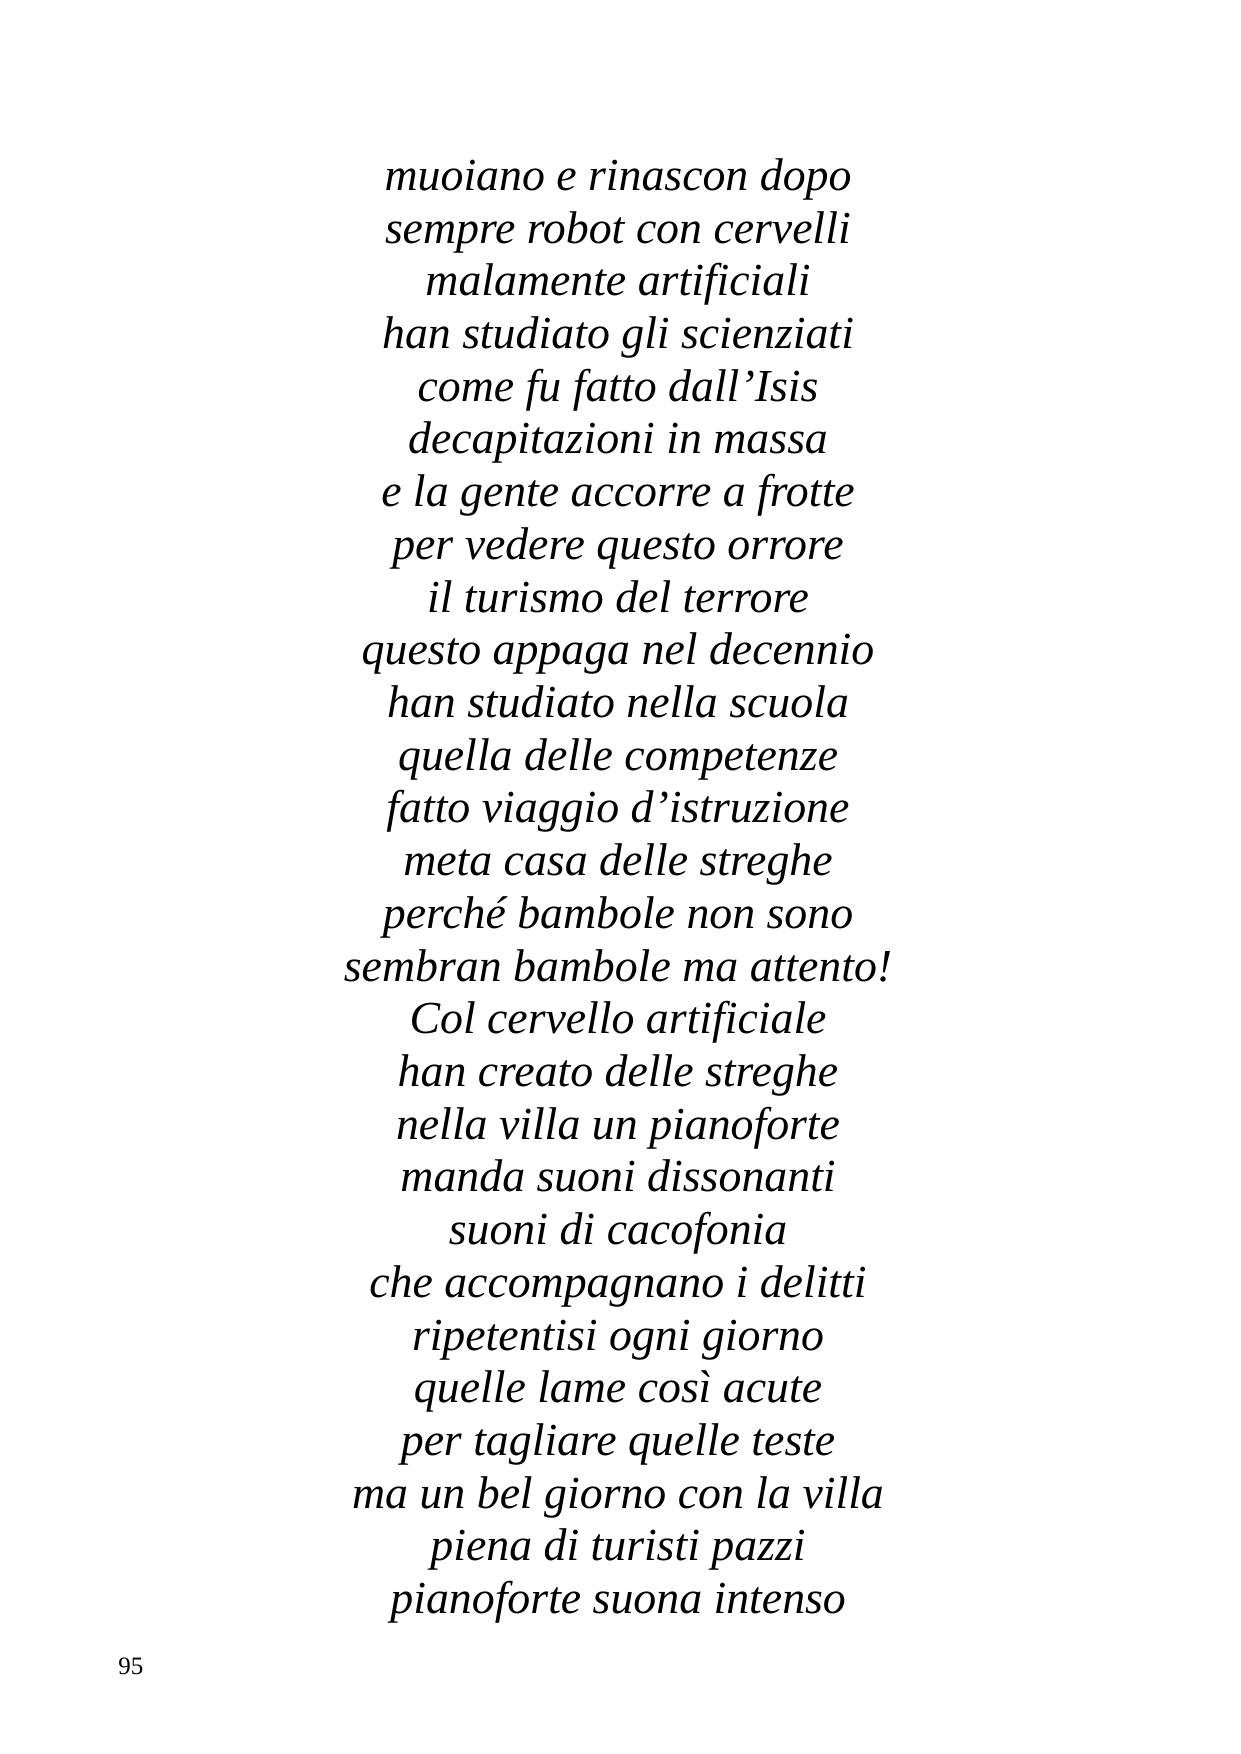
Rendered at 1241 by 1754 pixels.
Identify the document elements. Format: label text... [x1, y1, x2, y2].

text han creato delle streghe [118, 1044, 1122, 1096]
text han studiato nella scuola [118, 675, 1122, 727]
text per vedere questo orrore [118, 517, 1122, 569]
text fatto viaggio d’istruzione [118, 780, 1122, 833]
text perché bambole non sono [118, 886, 1122, 938]
text come fu fatto dall’Isis [118, 358, 1122, 411]
text sembran bambole ma attento! [118, 938, 1122, 991]
text nella villa un pianoforte [118, 1096, 1122, 1149]
text per tagliare quelle teste [118, 1413, 1122, 1465]
text ma un bel giorno con la villa [118, 1465, 1122, 1518]
text han studiato gli scienziati [118, 306, 1122, 358]
text quelle lame così acute [118, 1360, 1122, 1413]
text e la gente accorre a frotte [118, 464, 1122, 517]
text questo appaga nel decennio [118, 622, 1122, 675]
text muoiano e rinascon dopo [118, 148, 1122, 200]
text che accompagnano i delitti [118, 1254, 1122, 1307]
text meta casa delle streghe [118, 833, 1122, 886]
text decapitazioni in massa [118, 411, 1122, 464]
text sempre robot con cervelli [118, 200, 1122, 253]
text quella delle competenze [118, 727, 1122, 780]
text pianoforte suona intenso [118, 1571, 1122, 1623]
text Col cervello artificiale [118, 991, 1122, 1044]
text ripetentisi ogni giorno [118, 1307, 1122, 1360]
text manda suoni dissonanti [118, 1149, 1122, 1202]
text malamente artificiali [118, 253, 1122, 306]
text il turismo del terrore [118, 569, 1122, 622]
text suoni di cacofonia [118, 1202, 1122, 1254]
text piena di turisti pazzi [118, 1518, 1122, 1571]
